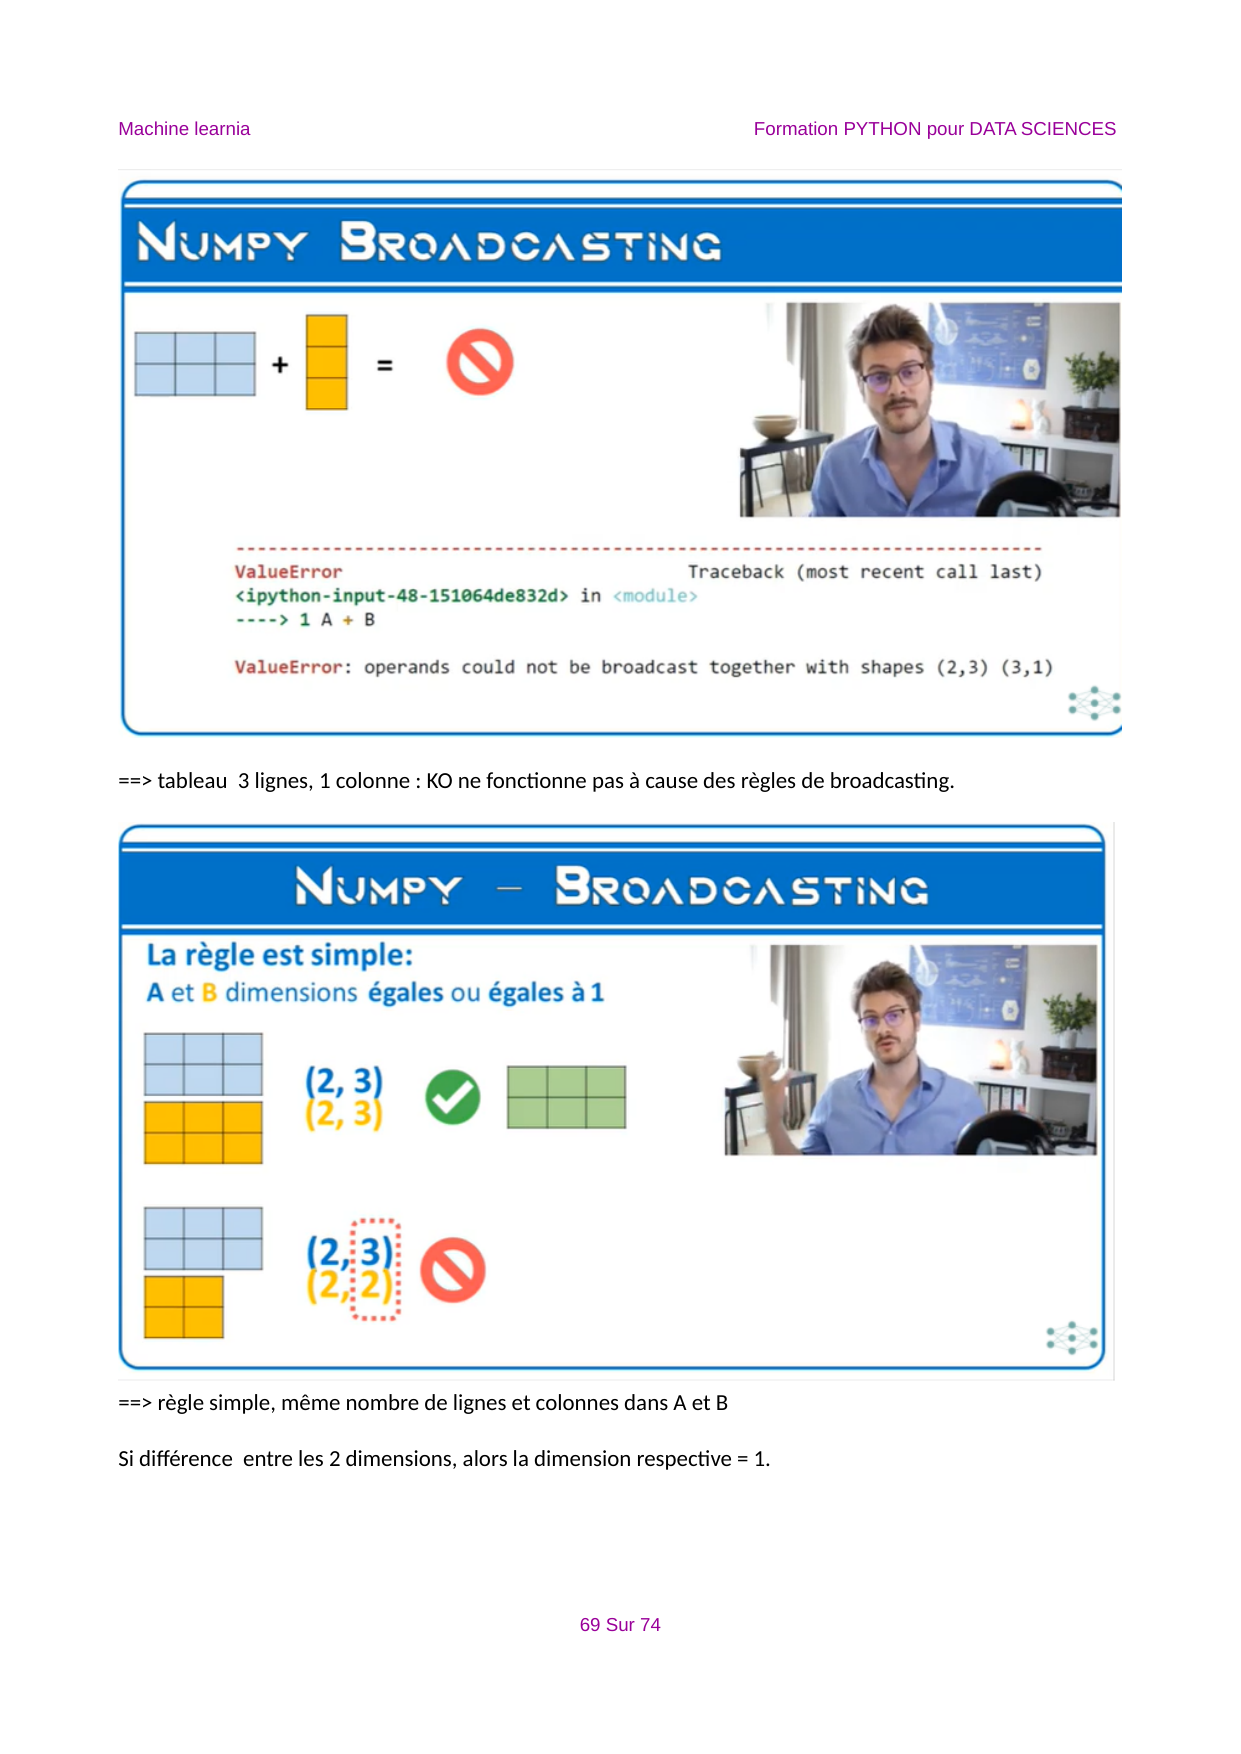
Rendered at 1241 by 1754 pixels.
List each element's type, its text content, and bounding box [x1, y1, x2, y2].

text ==> règle simple, même nombre de lignes et colonnes dans A et B [118, 1388, 1122, 1416]
picture [118, 169, 1122, 738]
picture [118, 822, 1122, 1388]
text ==> tableau 3 lignes, 1 colonne : KO ne fonctionne pas à cause des règles de broadcasting. [118, 766, 1122, 794]
text Si différence entre les 2 dimensions, alors la dimension respective = 1. [118, 1444, 1122, 1472]
